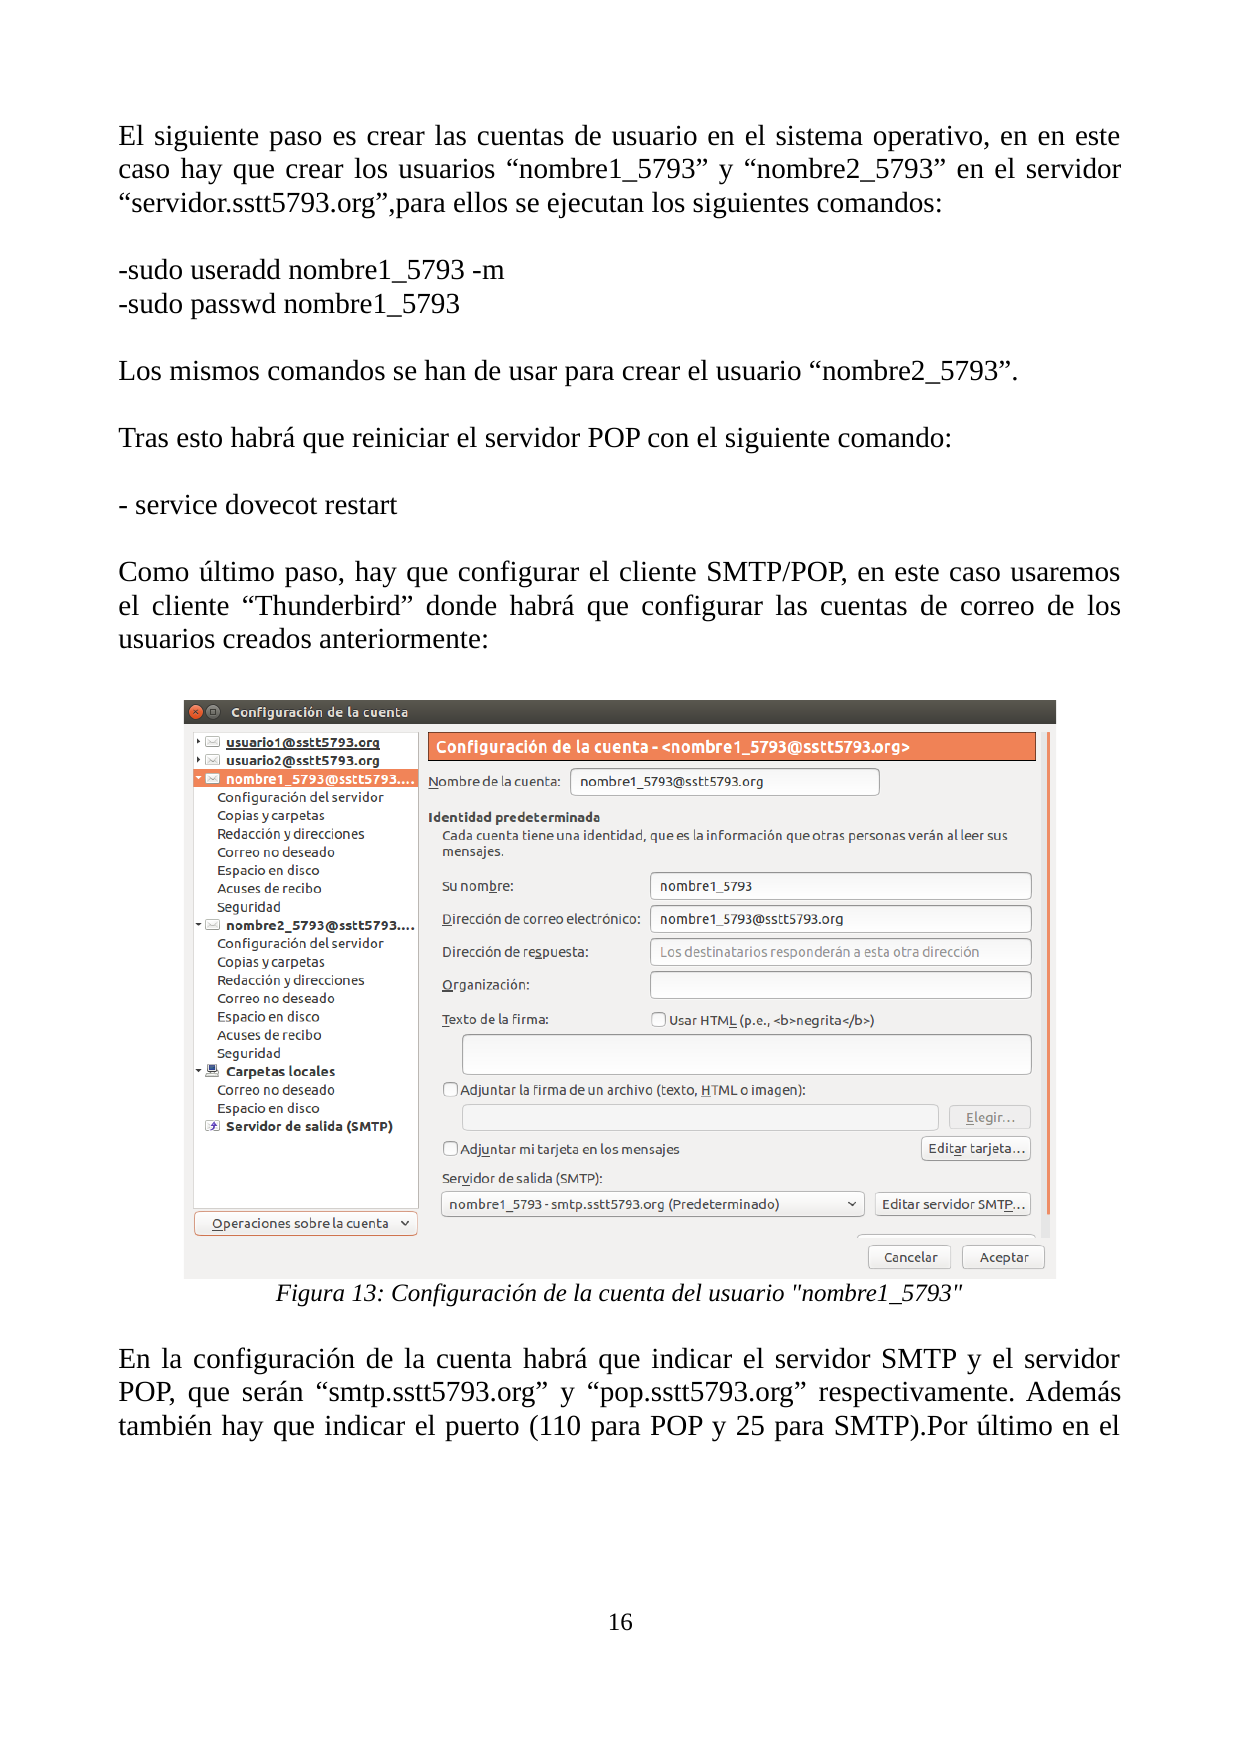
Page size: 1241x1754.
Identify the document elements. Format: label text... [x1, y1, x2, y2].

text Los mismos comandos se han de usar para crear el usuario “nombre2_5793”. [118, 353, 1122, 386]
text -sudo passwd nombre1_5793 [118, 286, 1122, 319]
picture [183, 700, 1057, 1279]
text En la configuración de la cuenta habrá que indicar el servidor SMTP y el servidor POP, que serán “smtp.sstt5793.org” y “pop.sstt5793.org” respectivamente. Además también hay que indicar el puerto (110 para POP y 25 para SMTP).Por último en el [118, 1341, 1122, 1441]
text Figura 13: Configuración de la cuenta del usuario "nombre1_5793" [184, 1279, 1056, 1307]
text - service dovecot restart [118, 487, 1122, 521]
text Como último paso, hay que configurar el cliente SMTP/POP, en este caso usaremos el cliente “Thunderbird” donde habrá que configurar las cuentas de correo de los usuarios creados anteriormente: [118, 554, 1122, 655]
text Tras esto habrá que reiniciar el servidor POP con el siguiente comando: [118, 420, 1122, 453]
text -sudo useradd nombre1_5793 -m [118, 252, 1122, 286]
text El siguiente paso es crear las cuentas de usuario en el sistema operativo, en en este caso hay que crear los usuarios “nombre1_5793” y “nombre2_5793” en el servidor “servidor.sstt5793.org”,para ellos se ejecutan los siguientes comandos: [118, 118, 1122, 219]
